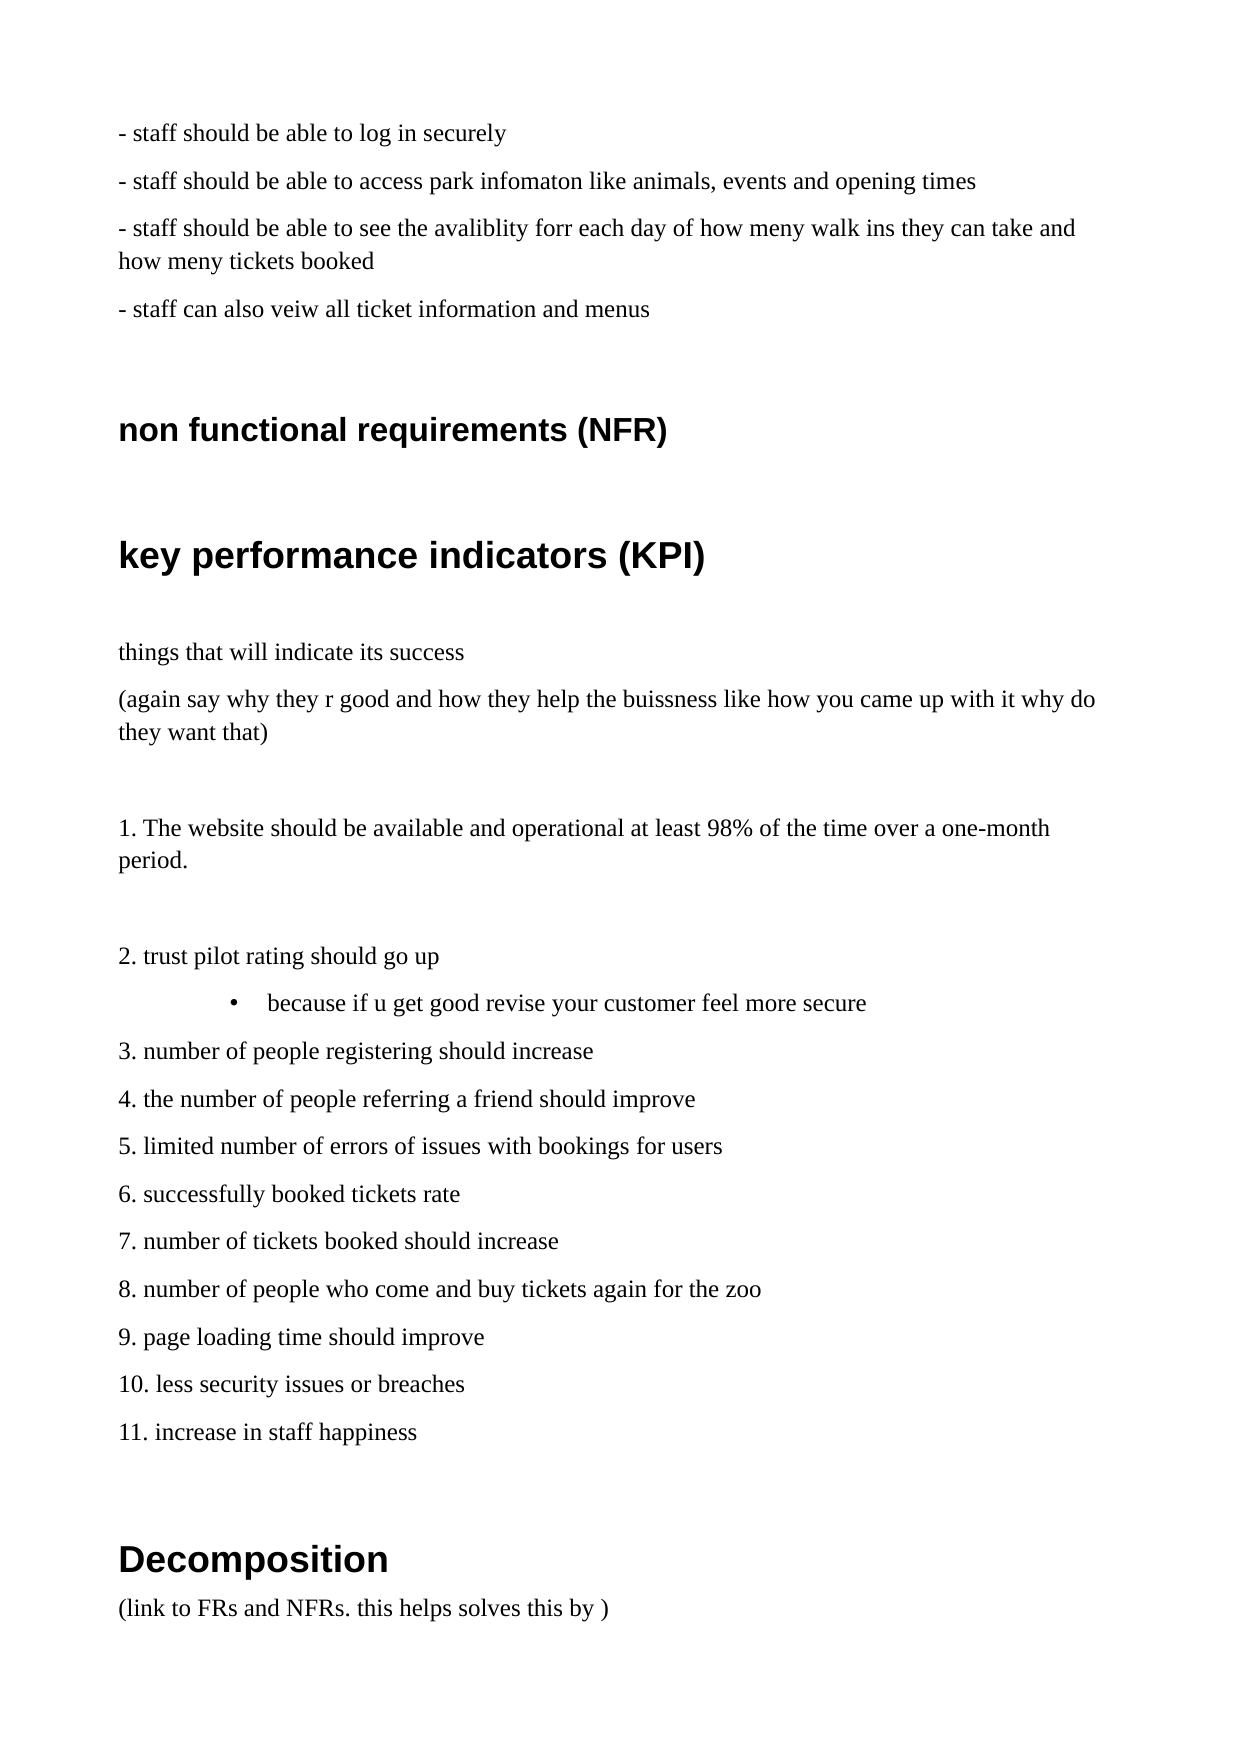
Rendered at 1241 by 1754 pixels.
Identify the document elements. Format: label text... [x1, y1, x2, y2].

subtitle non functional requirements (NFR) [118, 410, 1122, 448]
text 1. The website should be available and operational at least 98% of the time over a one-month period. [118, 813, 1122, 874]
list because if u get good revise your customer feel more secure [229, 988, 1122, 1017]
text 8. number of people who come and buy tickets again for the zoo [118, 1274, 1122, 1303]
text 3. number of people registering should increase [118, 1036, 1122, 1065]
text (again say why they r good and how they help the buissness like how you came up with it why do they want that) [118, 684, 1122, 746]
text - staff should be able to see the avaliblity forr each day of how meny walk ins they can take and how meny tickets booked [118, 213, 1122, 275]
text 10. less security issues or breaches [118, 1369, 1122, 1398]
text 7. number of tickets booked should increase [118, 1226, 1122, 1255]
text 9. page loading time should improve [118, 1322, 1122, 1350]
text - staff should be able to access park infomaton like animals, events and opening times [118, 166, 1122, 194]
text - staff should be able to log in securely [118, 118, 1122, 147]
text 4. the number of people referring a friend should improve [118, 1084, 1122, 1112]
text (link to FRs and NFRs. this helps solves this by ) [118, 1593, 1122, 1621]
text 2. trust pilot rating should go up [118, 941, 1122, 969]
text things that will indicate its success [118, 637, 1122, 666]
text 6. successfully booked tickets rate [118, 1179, 1122, 1208]
subtitle Decomposition [118, 1537, 1122, 1580]
subtitle key performance indicators (KPI) [118, 533, 1122, 577]
text 11. increase in staff happiness [118, 1417, 1122, 1446]
text - staff can also veiw all ticket information and menus [118, 294, 1122, 323]
text 5. limited number of errors of issues with bookings for users [118, 1131, 1122, 1160]
